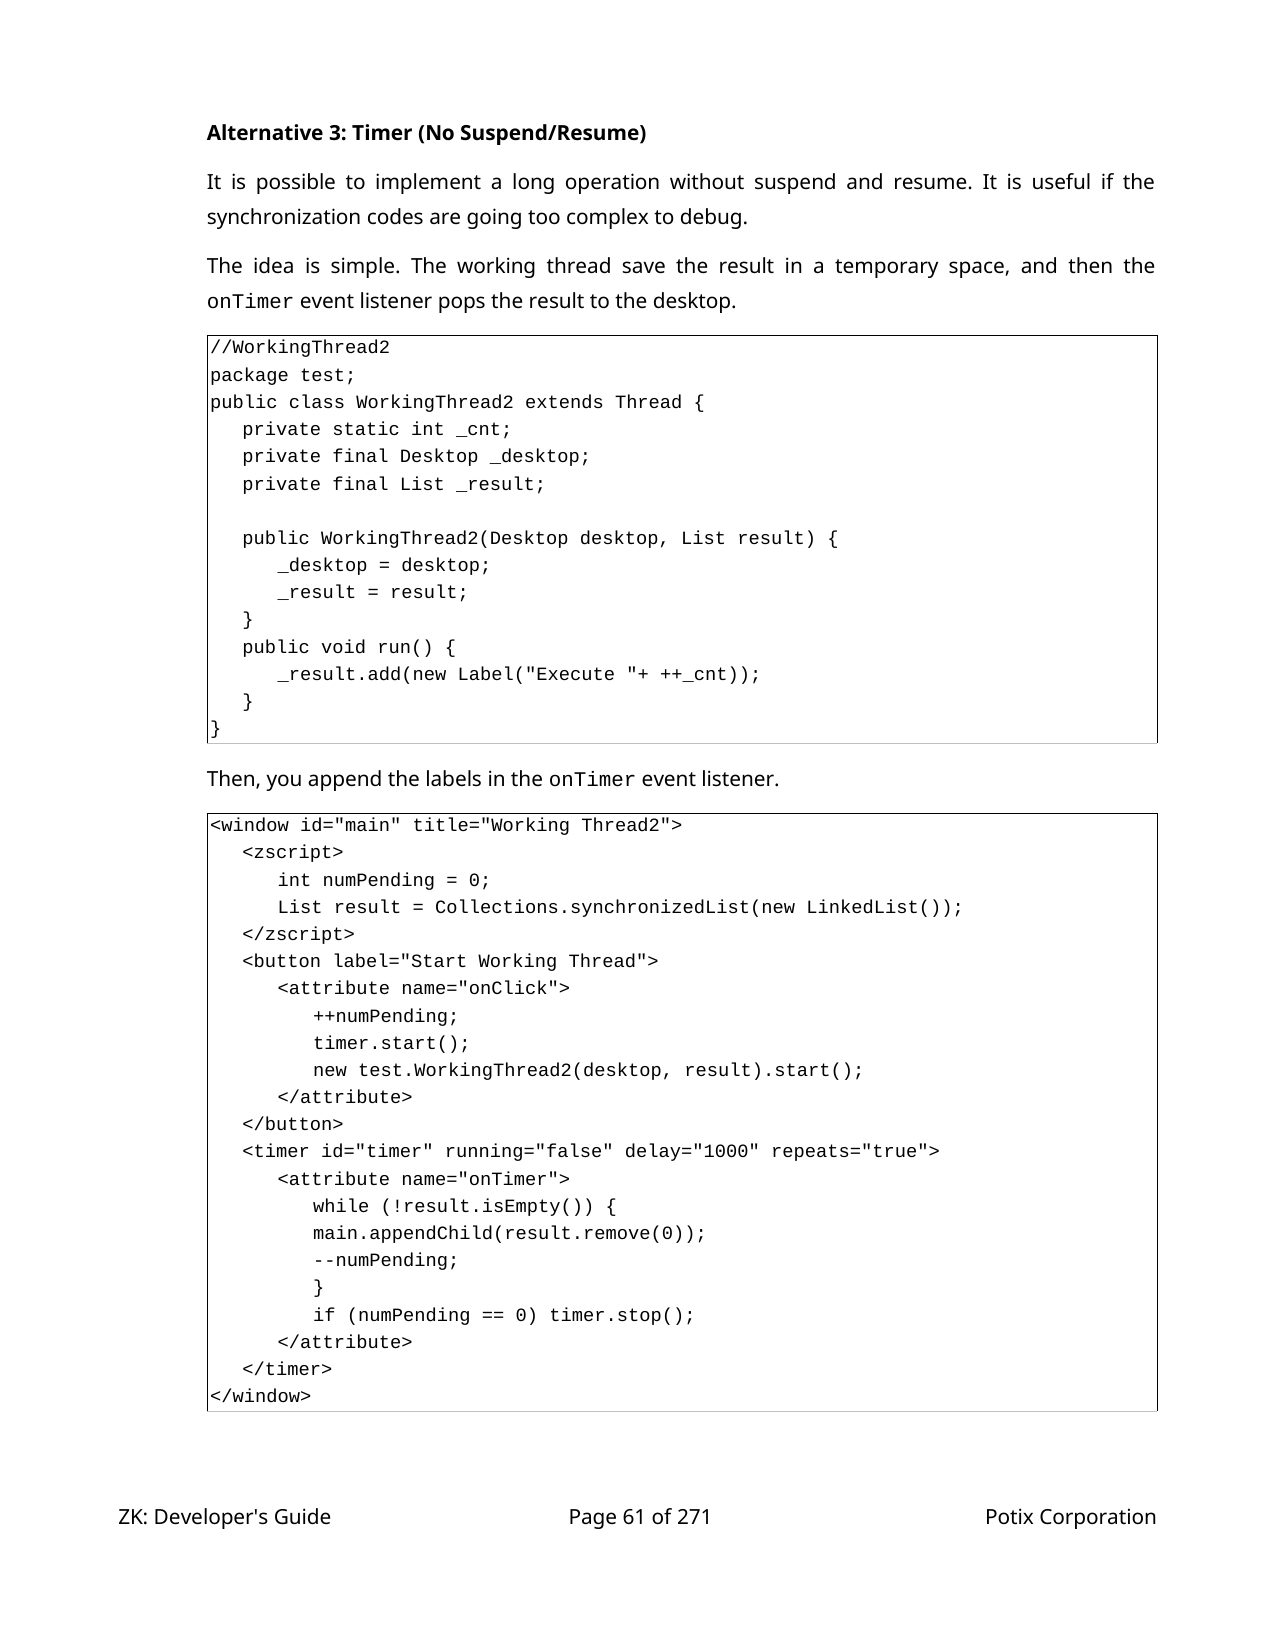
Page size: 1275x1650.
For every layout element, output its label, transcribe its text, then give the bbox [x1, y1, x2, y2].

text } [208, 607, 1157, 632]
text int numPending = 0; [208, 867, 1157, 892]
text </attribute> [208, 1330, 1157, 1354]
text } [208, 716, 1157, 743]
text } [208, 689, 1157, 713]
text private final Desktop _desktop; [208, 444, 1157, 468]
text _result = result; [208, 580, 1157, 604]
text --numPending; [208, 1248, 1157, 1272]
text </button> [208, 1112, 1157, 1136]
text public void run() { [208, 634, 1157, 659]
text main.appendChild(result.remove(0)); [208, 1221, 1157, 1245]
text package test; [208, 363, 1157, 387]
text while (!result.isEmpty()) { [208, 1194, 1157, 1218]
text private final List _result; [208, 471, 1157, 496]
text new test.WorkingThread2(desktop, result).start(); [208, 1058, 1157, 1082]
text public WorkingThread2(Desktop desktop, List result) { [208, 526, 1157, 550]
text <timer id="timer" running="false" delay="1000" repeats="true"> [208, 1139, 1157, 1164]
text <button label="Start Working Thread"> [208, 949, 1157, 973]
text List result = Collections.synchronizedList(new LinkedList()); [208, 895, 1157, 919]
text if (numPending == 0) timer.stop(); [208, 1302, 1157, 1327]
text _result.add(new Label("Execute "+ ++_cnt)); [208, 662, 1157, 686]
text It is possible to implement a long operation without suspend and resume. It is useful if the synchronization codes are going too complex to debug. [207, 167, 1157, 230]
text </window> [208, 1384, 1157, 1411]
text ++numPending; [208, 1003, 1157, 1028]
text Then, you append the labels in the onTimer event listener. [207, 764, 1157, 792]
text } [208, 1275, 1157, 1299]
text <attribute name="onTimer"> [208, 1167, 1157, 1191]
text _desktop = desktop; [208, 553, 1157, 577]
subtitle Alternative 3: Timer (No Suspend/Resume) [207, 118, 1157, 146]
text <attribute name="onClick"> [208, 976, 1157, 1001]
text The idea is simple. The working thread save the result in a temporary space, and then the onTimer event listener pops the result to the desktop. [207, 251, 1157, 315]
text </attribute> [208, 1085, 1157, 1109]
text <window id="main" title="Working Thread2"> [208, 814, 1157, 837]
text timer.start(); [208, 1031, 1157, 1055]
text public class WorkingThread2 extends Thread { [208, 390, 1157, 414]
text </timer> [208, 1357, 1157, 1381]
text </zscript> [208, 922, 1157, 946]
text private static int _cnt; [208, 417, 1157, 441]
text <zscript> [208, 840, 1157, 864]
text //WorkingThread2 [208, 336, 1157, 360]
